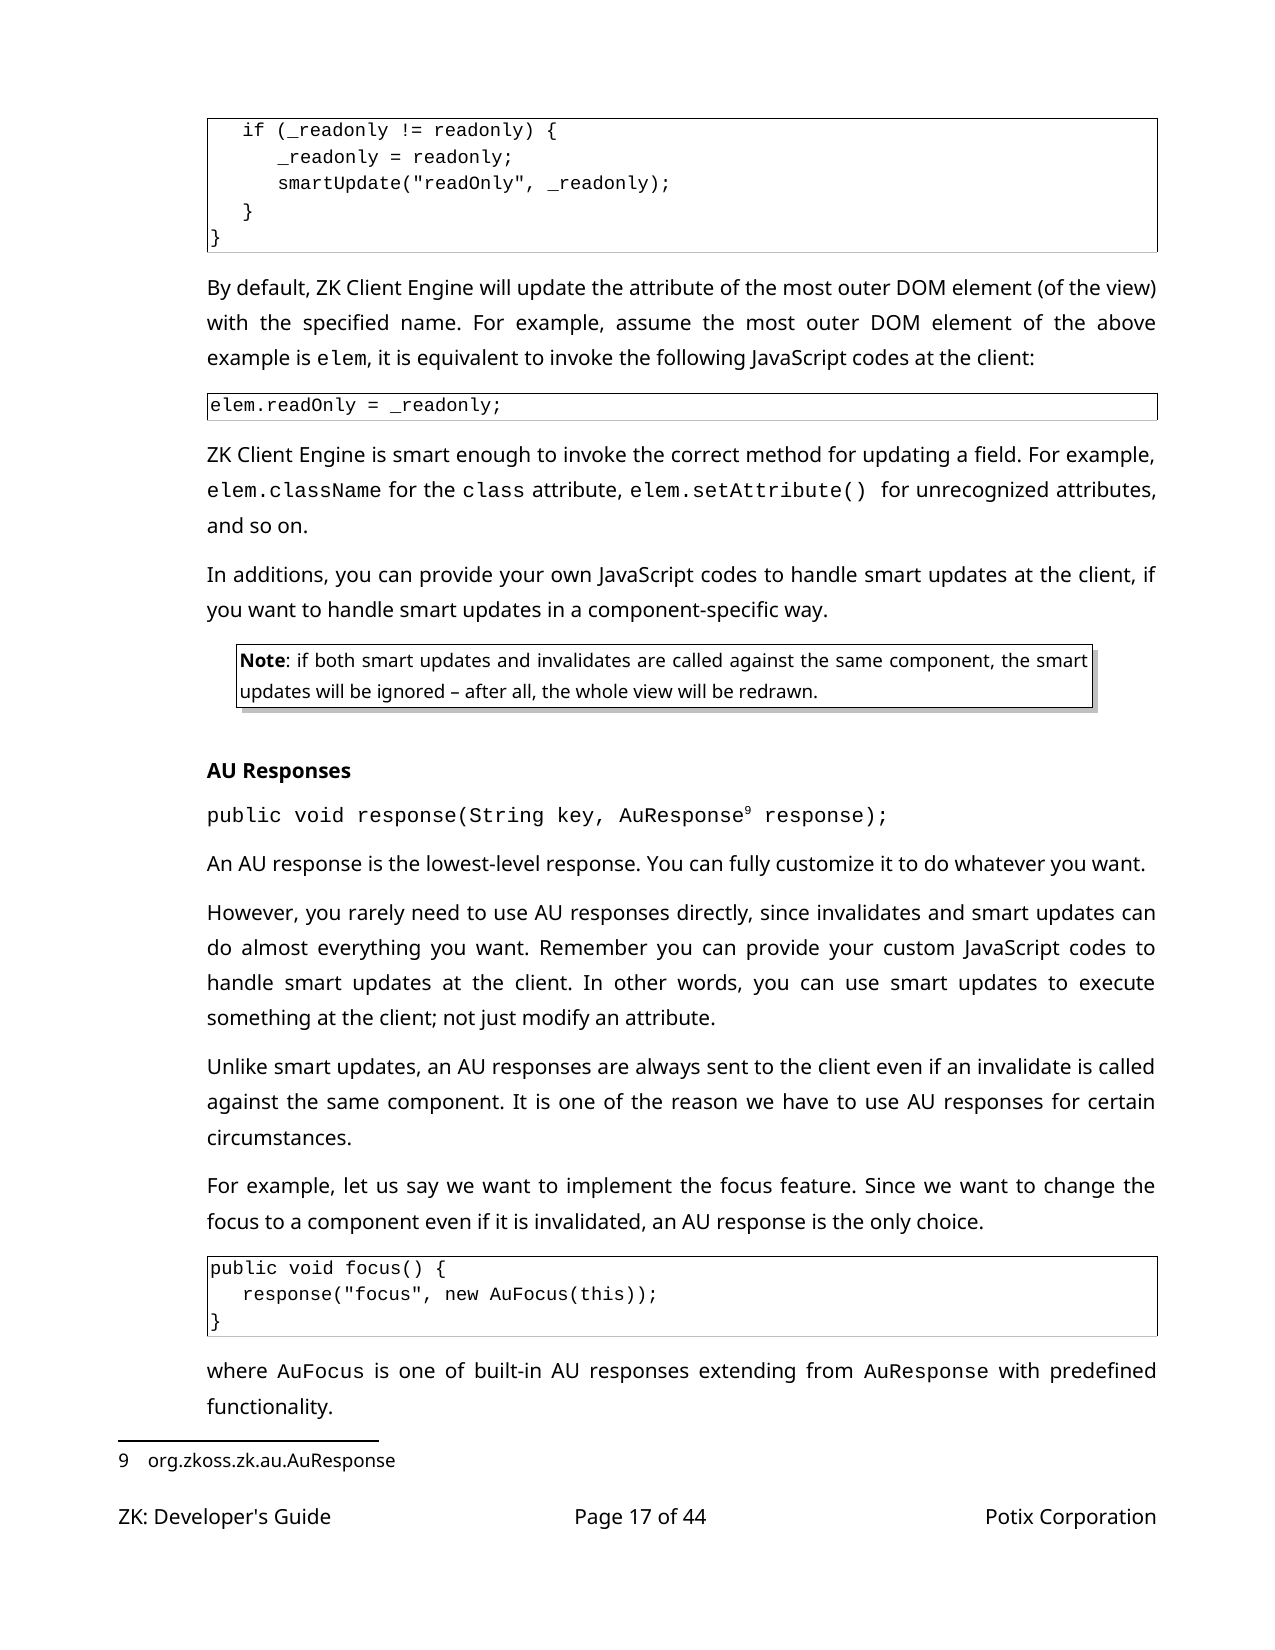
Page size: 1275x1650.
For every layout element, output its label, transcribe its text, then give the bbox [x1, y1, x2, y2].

text } } [208, 198, 1157, 252]
text public void focus() { response("focus", new AuFocus(this)); } [208, 1257, 1157, 1336]
text if (_readonly != readonly) { _readonly = readonly; smartUpdate("readOnly", _readonly); [208, 119, 1157, 196]
text org.zkoss.zk.au.AuResponse [118, 1447, 1157, 1473]
text Note: if both smart updates and invalidates are called against the same component, the smart updates will be ignored – after all, the whole view will be redrawn. [237, 645, 1092, 707]
text However, you rarely need to use AU responses directly, since invalidates and smart updates can do almost everything you want. Remember you can provide your custom JavaScript codes to handle smart updates at the client. In other words, you can use smart updates to execute something at the client; not just modify an attribute. [207, 898, 1157, 1032]
text ZK Client Engine is smart enough to invoke the correct method for updating a field. For example, elem.className for the class attribute, elem.setAttribute() for unrecognized attributes, and so on. [207, 440, 1157, 539]
text An AU response is the lowest-level response. You can fully customize it to do whatever you want. [207, 849, 1157, 877]
subtitle AU Responses [207, 756, 1157, 784]
text elem.readOnly = _readonly; [208, 394, 1157, 420]
text Unlike smart updates, an AU responses are always sent to the client even if an invalidate is called against the same component. It is one of the reason we have to use AU responses for certain circumstances. [207, 1052, 1157, 1151]
text In additions, you can provide your own JavaScript codes to handle smart updates at the client, if you want to handle smart updates in a component-specific way. [207, 560, 1157, 623]
text For example, let us say we want to implement the focus feature. Since we want to change the focus to a component even if it is invalidated, an AU response is the only choice. [207, 1172, 1157, 1235]
text where AuFocus is one of built-in AU responses extending from AuResponse with predefined functionality. [207, 1357, 1157, 1420]
text public void response(String key, AuResponse response); [207, 805, 1157, 828]
text By default, ZK Client Engine will update the attribute of the most outer DOM element (of the view) with the specified name. For example, assume the most outer DOM element of the above example is elem, it is equivalent to invoke the following JavaScript codes at the client: [207, 273, 1157, 372]
